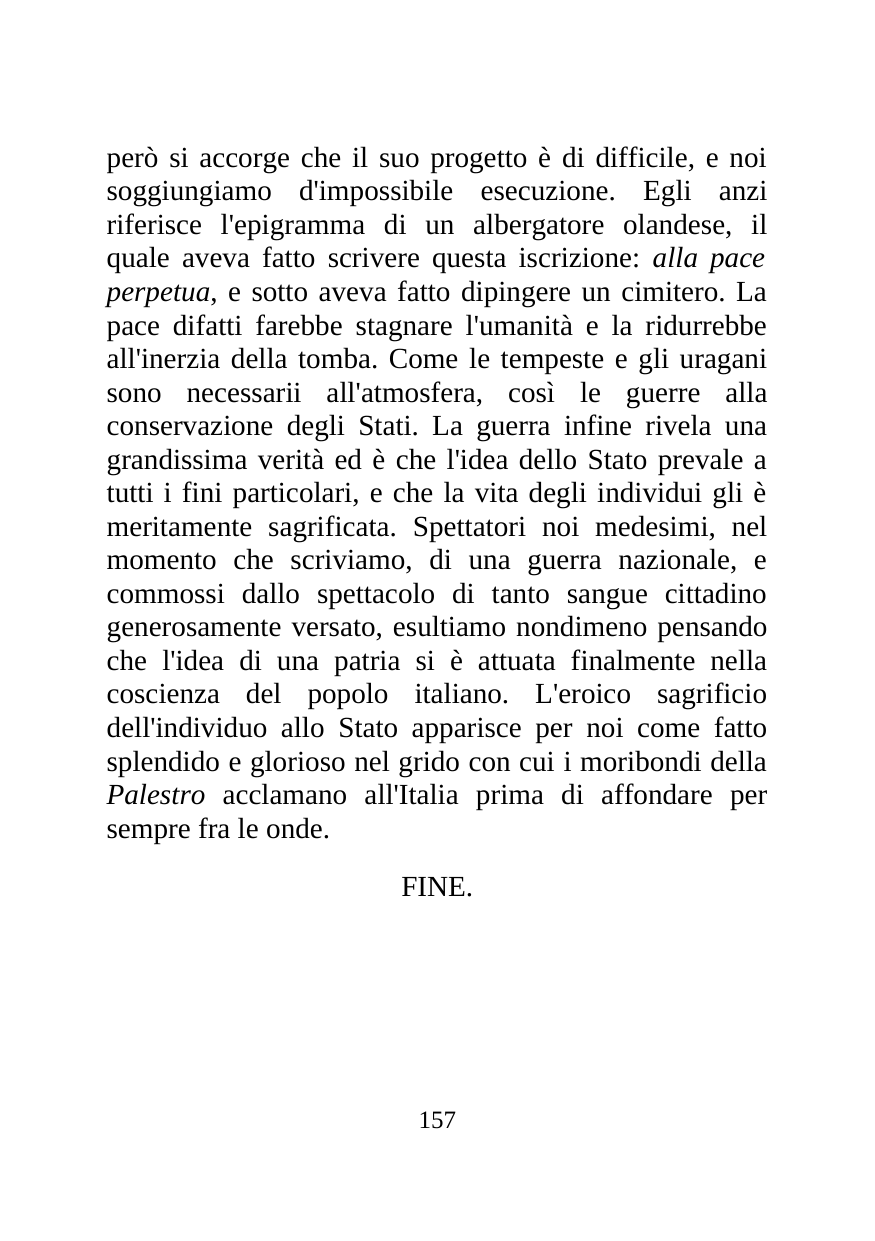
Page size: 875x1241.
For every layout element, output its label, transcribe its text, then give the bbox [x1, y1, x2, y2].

text FINE. [106, 869, 768, 903]
text però si accorge che il suo progetto è di difficile, e noi soggiungiamo d'impossibile esecuzione. Egli anzi riferisce l'epigramma di un albergatore olandese, il quale aveva fatto scrivere questa iscrizione: alla pace perpetua, e sotto aveva fatto dipingere un cimitero. La pace difatti farebbe stagnare l'umanità e la ridurrebbe all'inerzia della tomba. Come le tempeste e gli uragani sono necessarii all'atmosfera, così le guerre alla conservazione degli Stati. La guerra infine rivela una grandissima verità ed è che l'idea dello Stato prevale a tutti i fini particolari, e che la vita degli individui gli è meritamente sagrificata. Spettatori noi medesimi, nel momento che scriviamo, di una guerra nazionale, e commossi dallo spettacolo di tanto sangue cittadino generosamente versato, esultiamo nondimeno pensando che l'idea di una patria si è attuata finalmente nella coscienza del popolo italiano. L'eroico sagrificio dell'individuo allo Stato apparisce per noi come fatto splendido e glorioso nel grido con cui i moribondi della Palestro acclamano all'Italia prima di affondare per sempre fra le onde. [106, 140, 768, 844]
